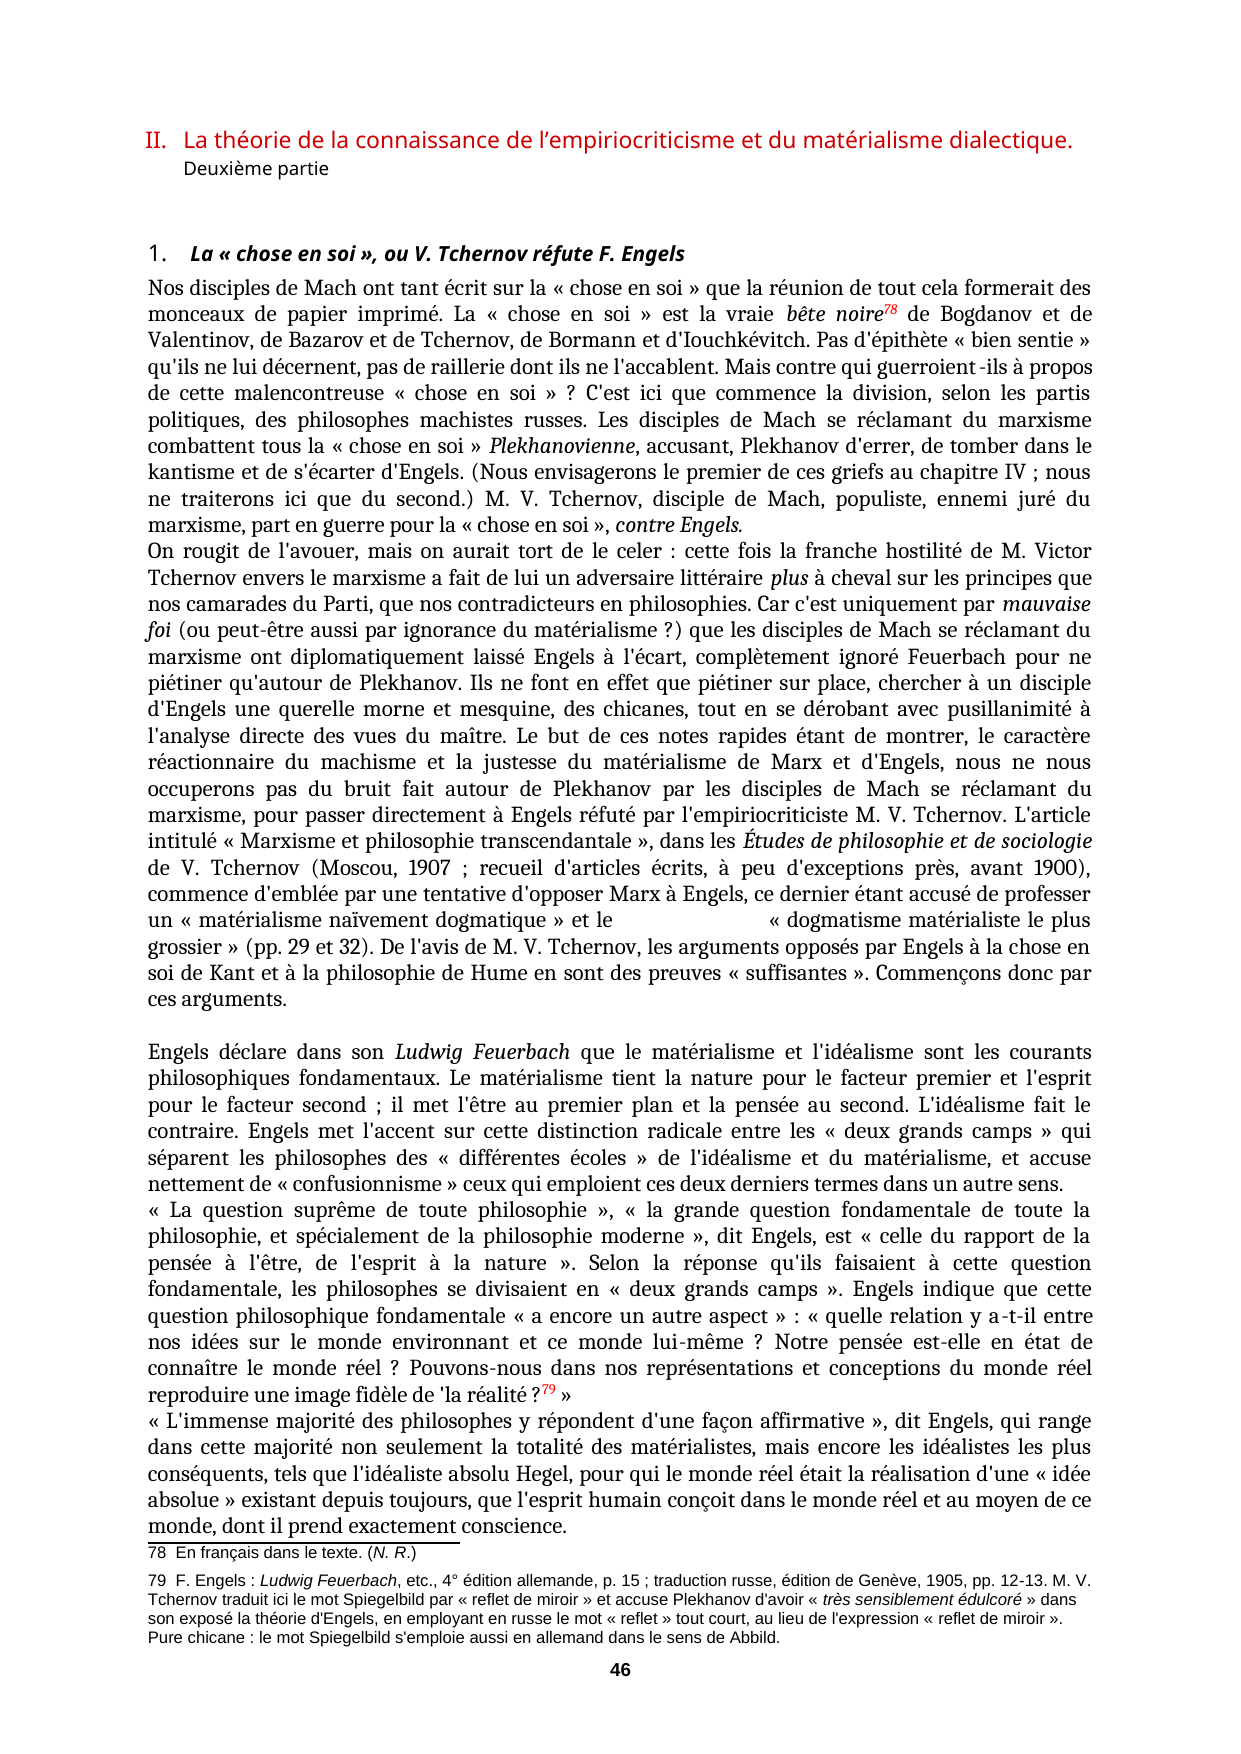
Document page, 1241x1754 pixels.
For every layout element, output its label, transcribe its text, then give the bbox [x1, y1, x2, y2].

text En français dans le texte. (N. R.) [148, 1543, 1093, 1562]
text « La question suprême de toute philosophie », « la grande question fondamentale de toute la philosophie, et spécialement de la philosophie moderne », dit Engels, est « celle du rapport de la pensée à l'être, de l'esprit à la nature ». Selon la réponse qu'ils faisaient à cette question fondamentale, les philosophes se divisaient en « deux grands camps ». Engels indique que cette question philosophique fondamentale « a encore un autre aspect » : « quelle relation y a‑t‑il entre nos idées sur le monde environnant et ce monde lui‑même ? Notre pensée est‑elle en état de connaître le monde réel ? Pouvons‑nous dans nos représentations et conceptions du monde réel reproduire une image fidèle de 'la réalité ? » [148, 1197, 1093, 1408]
subtitle La théorie de la connaissance de l’empiriocriticisme et du matérialisme dialectique. Deuxième partie [145, 124, 1093, 181]
text Nos disciples de Mach ont tant écrit sur la « chose en soi » que la réunion de tout cela formerait des monceaux de papier imprimé. La « chose en soi » est la vraie bête noire de Bogdanov et de Valentinov, de Bazarov et de Tchernov, de Bormann et d'Iouchkévitch. Pas d'épithète « bien sentie » qu'ils ne lui décernent, pas de raillerie dont ils ne l'accablent. Mais contre qui guerroient‑ils à propos de cette malencontreuse « chose en soi » ? C'est ici que commence la division, selon les partis politiques, des philosophes machistes russes. Les disciples de Mach se réclamant du marxisme combattent tous la « chose en soi » Plekhanovienne, accusant, Plekhanov d'errer, de tomber dans le kantisme et de s'écarter d'Engels. (Nous envisagerons le premier de ces griefs au chapitre IV ; nous ne traiterons ici que du second.) M. V. Tchernov, disciple de Mach, populiste, ennemi juré du marxisme, part en guerre pour la « chose en soi », contre Engels. [148, 274, 1093, 538]
text « L'immense majorité des philosophes y répondent d'une façon affirmative », dit Engels, qui range dans cette majorité non seulement la totalité des matérialistes, mais encore les idéalistes les plus conséquents, tels que l'idéaliste absolu Hegel, pour qui le monde réel était la réalisation d'une « idée absolue » existant depuis toujours, que l'esprit humain conçoit dans le monde réel et au moyen de ce monde, dont il prend exactement conscience. [148, 1408, 1093, 1539]
text F. Engels : Ludwig Feuerbach, etc., 4° édition allemande, p. 15 ; traduction russe, édition de Genève, 1905, pp. 12‑13. M. V. Tchernov traduit ici le mot Spiegelbild par « reflet de miroir » et accuse Plekhanov d'avoir « très sensiblement édulcoré » dans son exposé la théorie d'Engels, en employant en russe le mot « reflet » tout court, au lieu de l'expression « reflet de miroir ». Pure chicane : le mot Spiegelbild s'emploie aussi en allemand dans le sens de Abbild. [148, 1571, 1093, 1647]
subtitle La « chose en soi », ou V. Tchernov réfute F. Engels [148, 237, 1093, 268]
text Engels déclare dans son Ludwig Feuerbach que le matérialisme et l'idéalisme sont les courants philosophiques fondamentaux. Le matérialisme tient la nature pour le facteur premier et l'esprit pour le facteur second ; il met l'être au premier plan et la pensée au second. L'idéalisme fait le contraire. Engels met l'accent sur cette distinction radicale entre les « deux grands camps » qui séparent les philosophes des « différentes écoles » de l'idéalisme et du matérialisme, et accuse nettement de « confusionnisme » ceux qui emploient ces deux derniers termes dans un autre sens. [148, 1039, 1093, 1197]
text On rougit de l'avouer, mais on aurait tort de le celer : cette fois la franche hostilité de M. Victor Tchernov envers le marxisme a fait de lui un adversaire littéraire plus à cheval sur les principes que nos camarades du Parti, que nos contradicteurs en philosophies. Car c'est uniquement par mauvaise foi (ou peut‑être aussi par ignorance du matérialisme ?) que les disciples de Mach se réclamant du marxisme ont diplomatiquement laissé Engels à l'écart, complètement ignoré Feuerbach pour ne piétiner qu'autour de Plekhanov. Ils ne font en effet que piétiner sur place, chercher à un disciple d'Engels une querelle morne et mesquine, des chicanes, tout en se dérobant avec pusillanimité à l'analyse directe des vues du maître. Le but de ces notes rapides étant de montrer, le caractère réactionnaire du machisme et la justesse du matérialisme de Marx et d'Engels, nous ne nous occuperons pas du bruit fait autour de Plekhanov par les disciples de Mach se réclamant du marxisme, pour passer directement à Engels réfuté par l'empiriocriticiste M. V. Tchernov. L'article intitulé « Marxisme et philosophie transcendantale », dans les Études de philosophie et de sociologie de V. Tchernov (Moscou, 1907 ; recueil d'articles écrits, à peu d'exceptions près, avant 1900), commence d'emblée par une tentative d'opposer Marx à Engels, ce dernier étant accusé de professer un « matérialisme naïvement dogmatique » et le « dogmatisme matérialiste le plus grossier » (pp. 29 et 32). De l'avis de M. V. Tchernov, les arguments opposés par Engels à la chose en soi de Kant et à la philosophie de Hume en sont des preuves « suffisantes ». Commençons donc par ces arguments. [148, 538, 1093, 1012]
